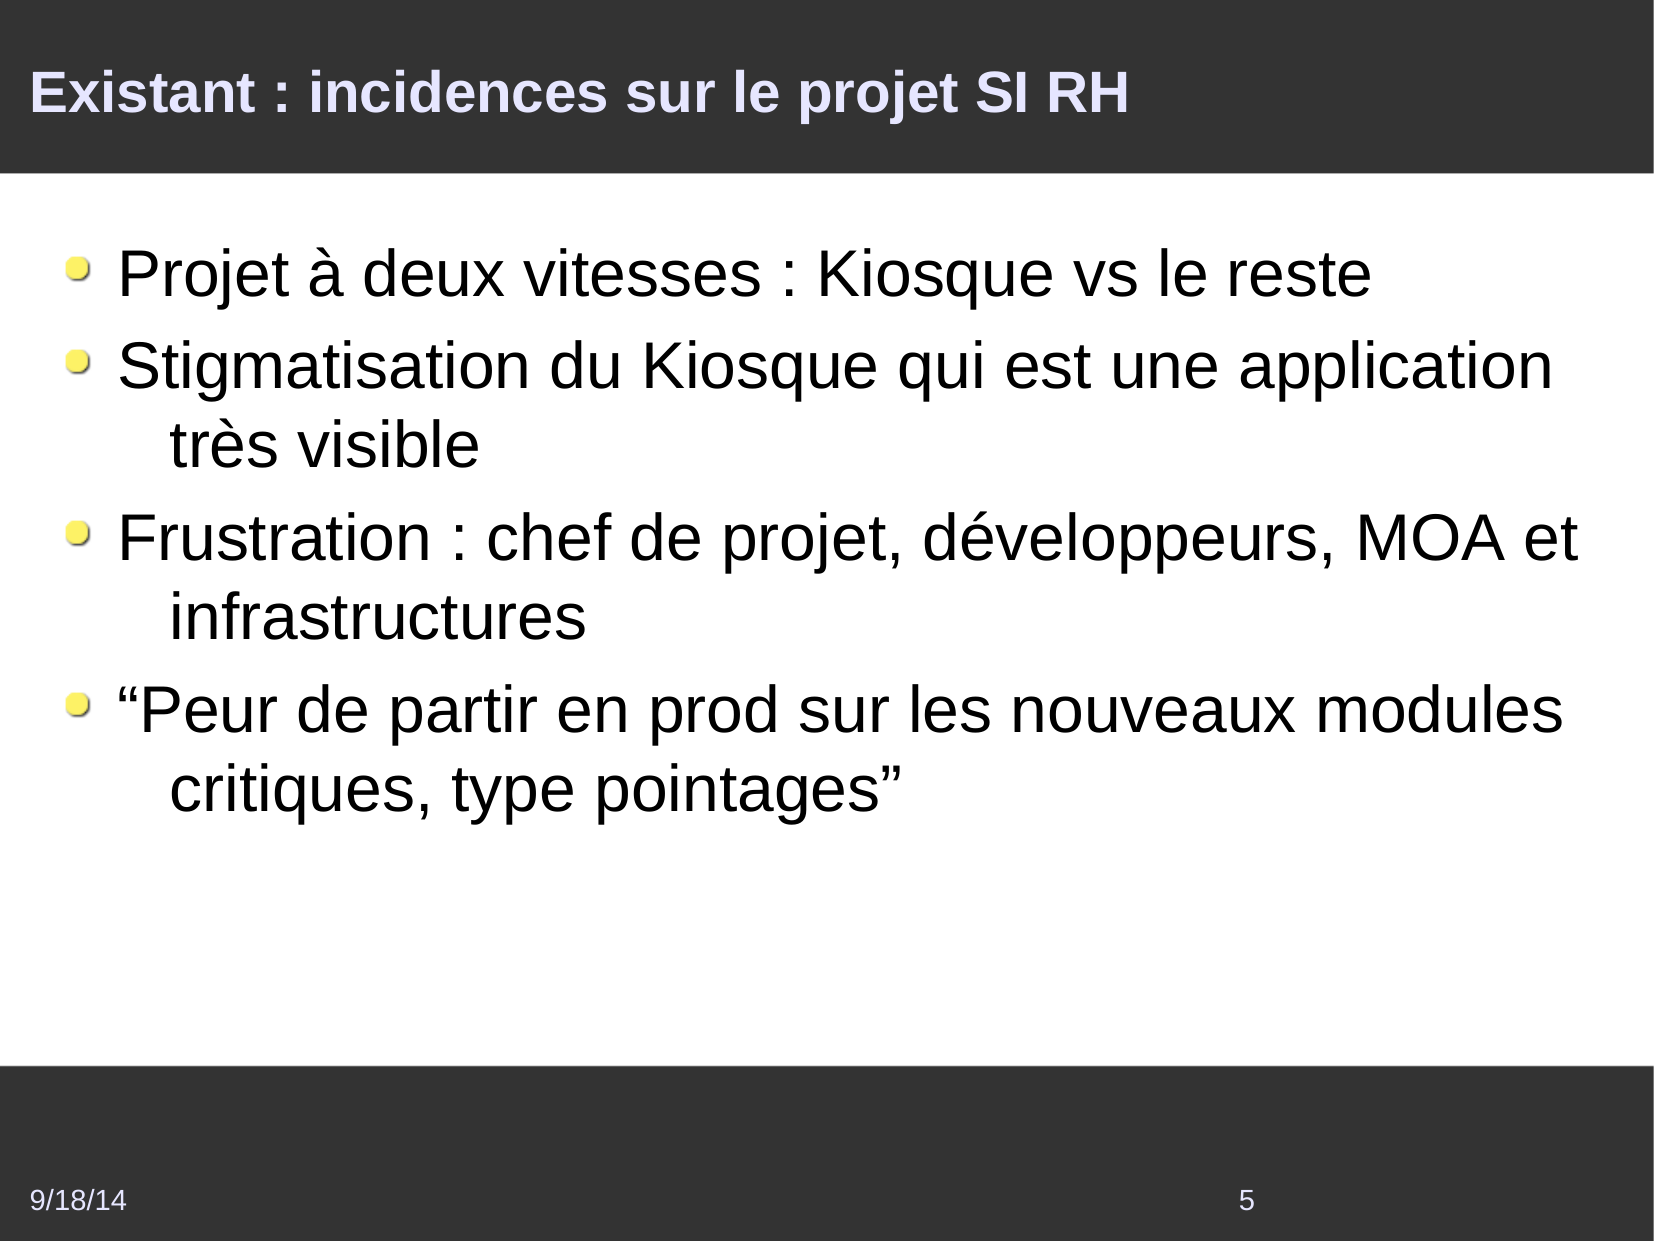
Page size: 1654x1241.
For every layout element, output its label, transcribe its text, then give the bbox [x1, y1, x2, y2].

picture [0, 0, 1654, 1241]
text_box [1238, 1181, 1625, 1241]
title Existant : incidences sur le projet SI RH [29, 53, 1625, 124]
list Projet à deux vitesses : Kiosque vs le reste Stigmatisation du Kiosque qui est une application très visible Frustration : chef de projet, développeurs, MOA et infrastructures “Peur de partir en prod sur les nouveaux modules critiques, type pointages” [29, 230, 1625, 831]
text_box 9/18/14 [29, 1181, 566, 1241]
